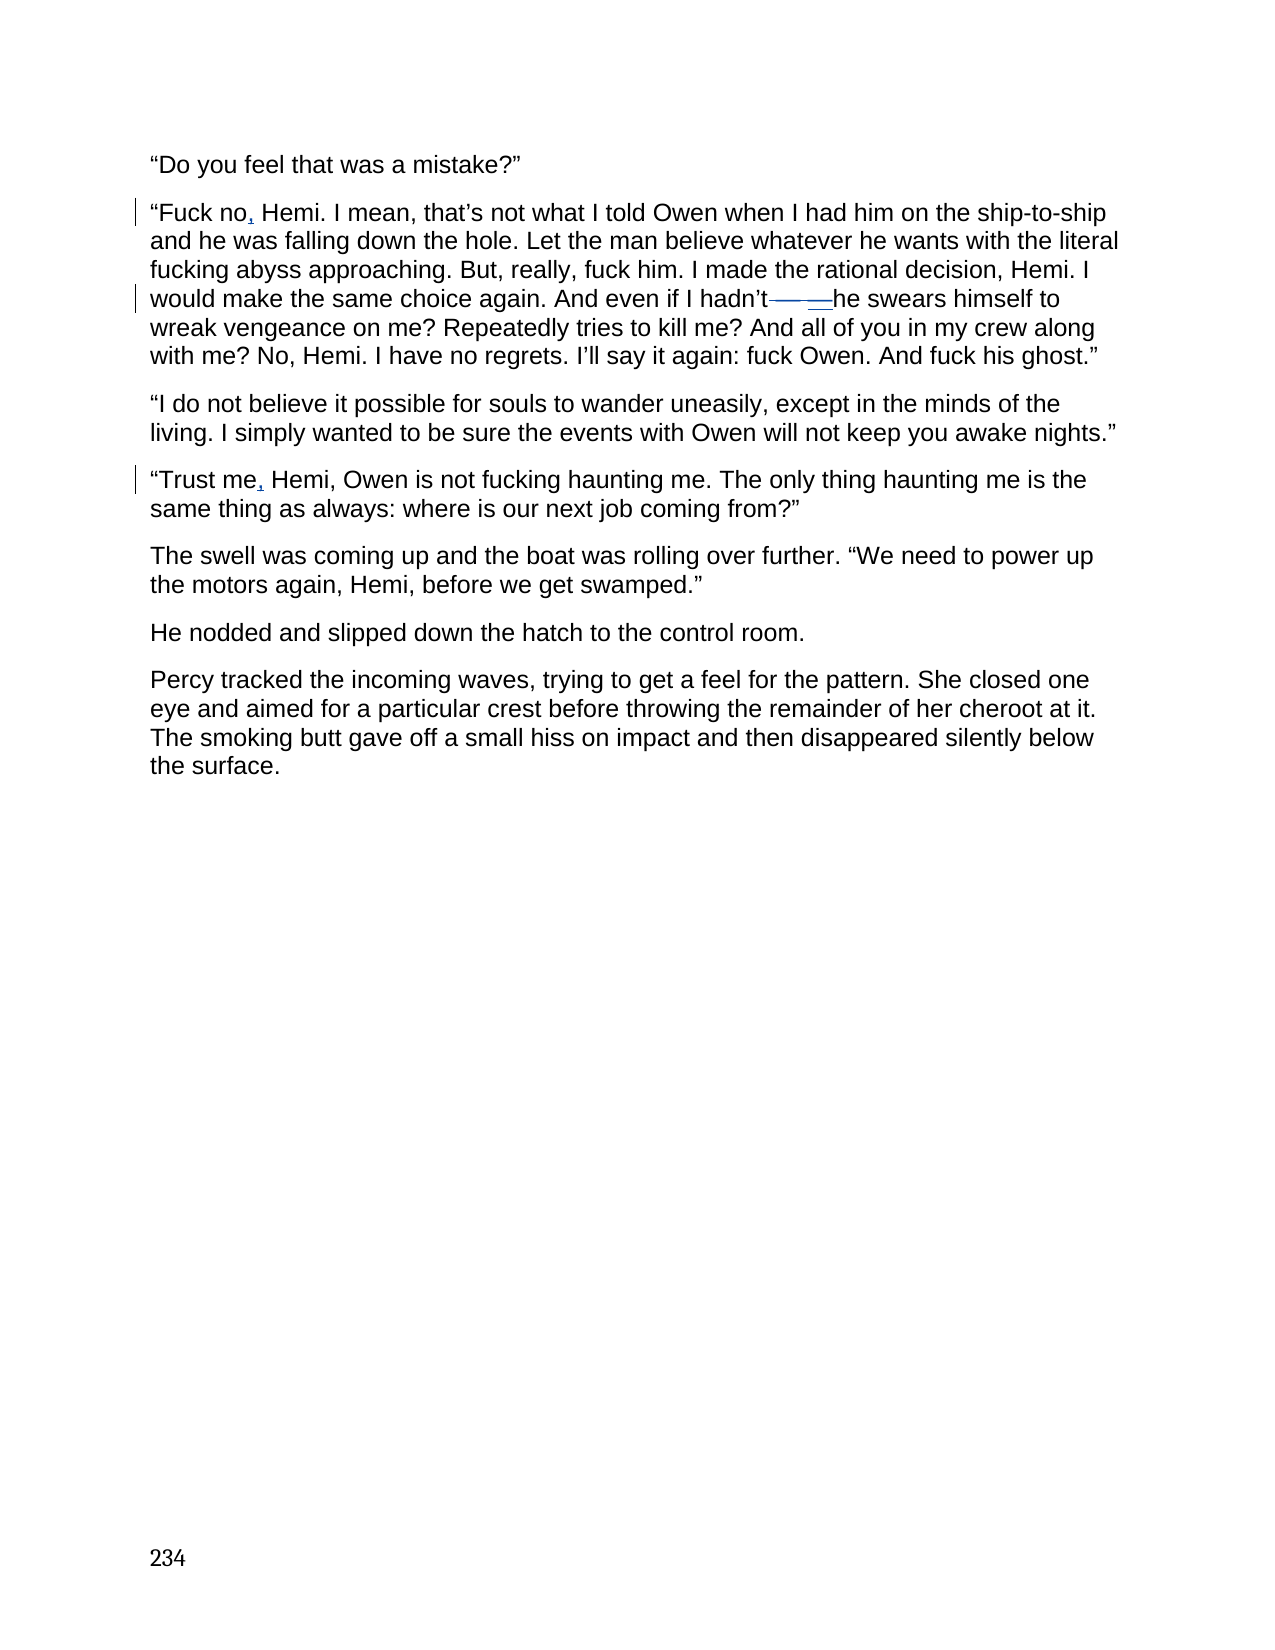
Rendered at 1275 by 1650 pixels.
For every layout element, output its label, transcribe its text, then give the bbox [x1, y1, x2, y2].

text “Fuck no, Hemi. I mean, that’s not what I told Owen when I had him on the ship-to-ship and he was falling down the hole. Let the man believe whatever he wants with the literal fucking abyss approaching. But, really, fuck him. I made the rational decision, Hemi. I would make the same choice again. And even if I hadn’t—he swears himself to wreak vengeance on me? Repeatedly tries to kill me? And all of you in my crew along with me? No, Hemi. I have no regrets. I’ll say it again: fuck Owen. And fuck his ghost.” [150, 197, 1125, 370]
text “Trust me, Hemi, Owen is not fucking haunting me. The only thing haunting me is the same thing as always: where is our next job coming from?” [150, 465, 1125, 522]
text He nodded and slipped down the hatch to the control room. [150, 617, 1125, 646]
text Percy tracked the incoming waves, trying to get a feel for the pattern. She closed one eye and aimed for a particular crest before throwing the remainder of her cheroot at it. The smoking butt gave off a small hiss on impact and then disappeared silently below the surface. [150, 665, 1125, 780]
text “Do you feel that was a mistake?” [150, 150, 1125, 179]
text “I do not believe it possible for souls to wander uneasily, except in the minds of the living. I simply wanted to be sure the events with Owen will not keep you awake nights.” [150, 389, 1125, 446]
text The swell was coming up and the boat was rolling over further. “We need to power up the motors again, Hemi, before we get swamped.” [150, 541, 1125, 599]
